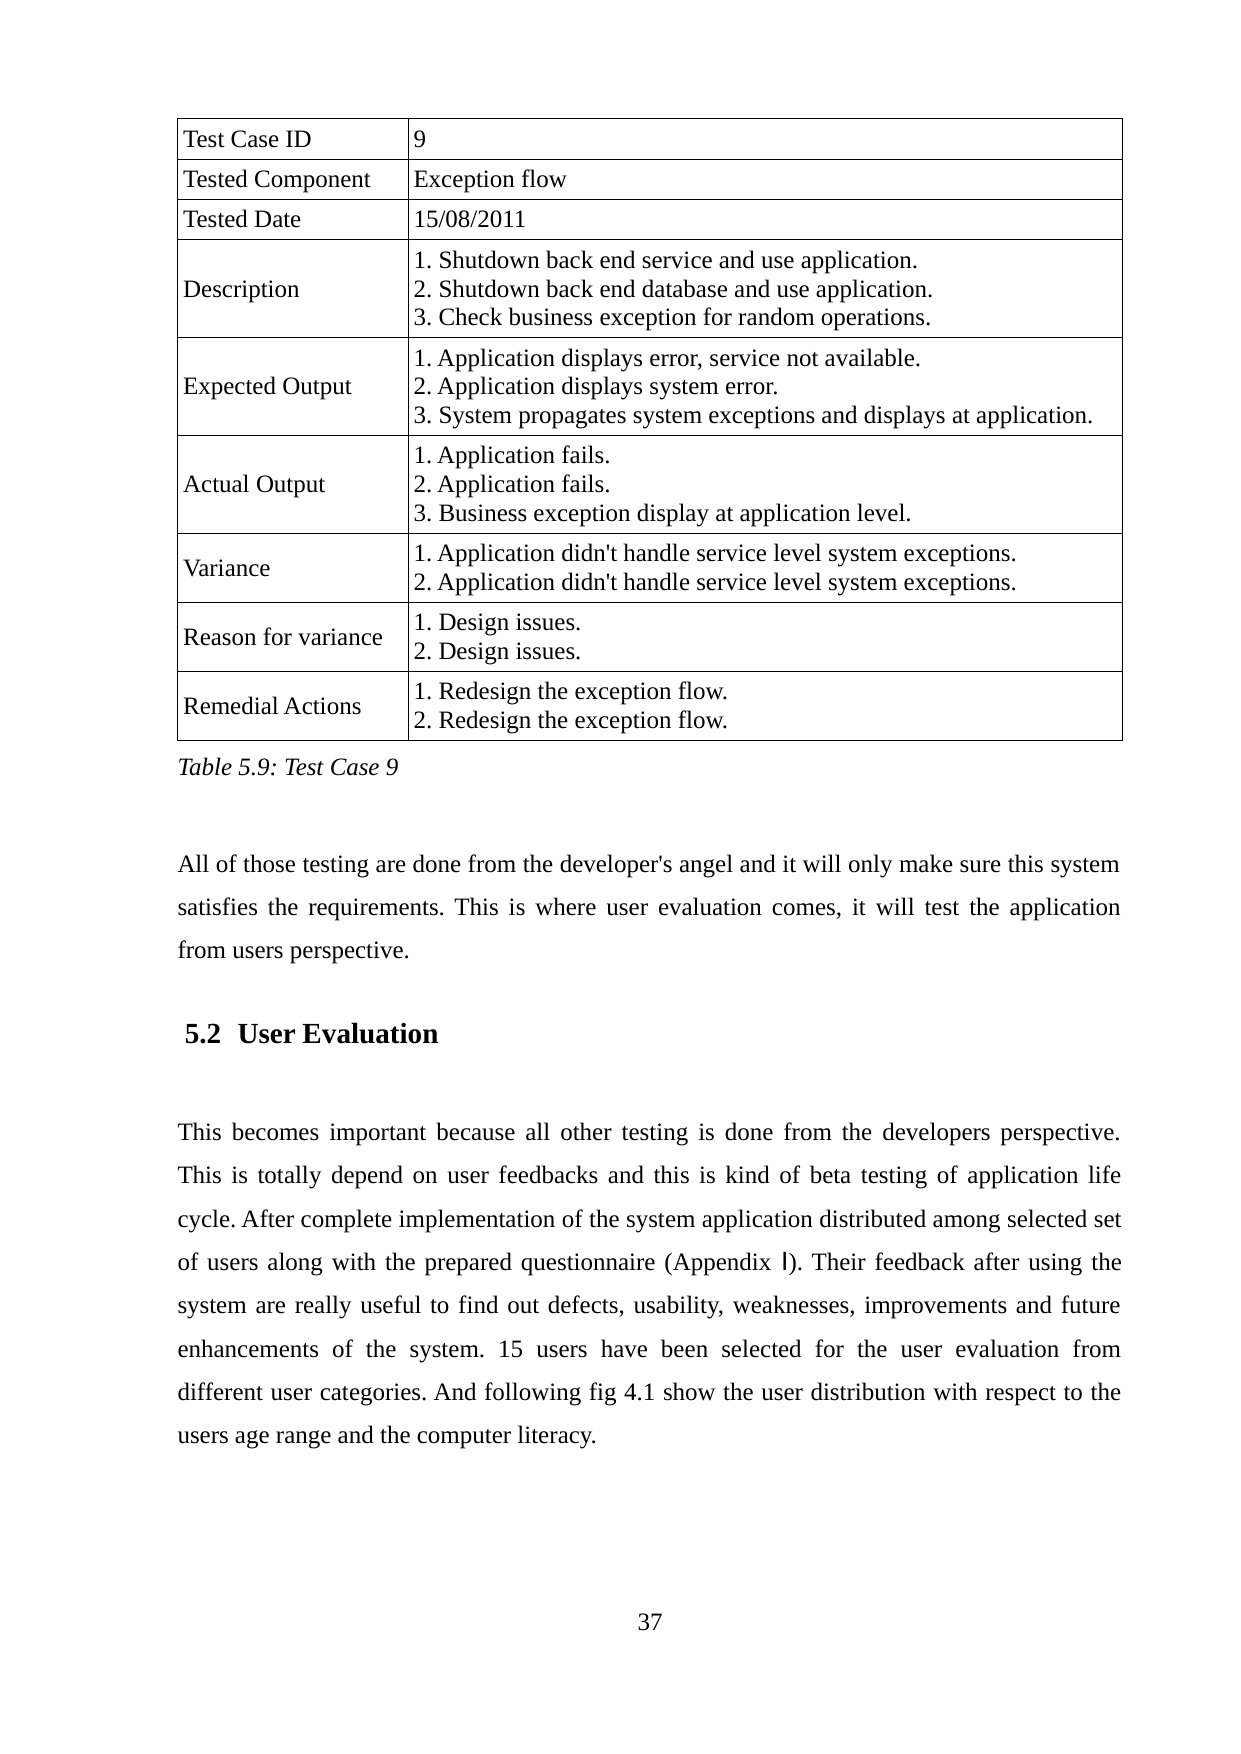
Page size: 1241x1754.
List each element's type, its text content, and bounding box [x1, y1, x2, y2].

table_cell Remedial Actions [178, 672, 408, 740]
table_cell 1. Application fails. 2. Application fails. 3. Business exception display at application level. [409, 436, 1122, 532]
text Table 5.9: Test Case 9 [177, 752, 1122, 781]
table_cell 15/08/2011 [409, 200, 1122, 239]
text All of those testing are done from the developer's angel and it will only make sure this system satisfies the requirements. This is where user evaluation comes, it will test the application from users perspective. [177, 849, 1122, 964]
table_cell Exception flow [409, 160, 1122, 199]
table_cell Reason for variance [178, 603, 408, 671]
table_header 9 [409, 119, 1122, 158]
table_header Test Case ID [178, 119, 408, 158]
table_cell Description [178, 240, 408, 337]
text This becomes important because all other testing is done from the developers perspective. This is totally depend on user feedbacks and this is kind of beta testing of application life cycle. After complete implementation of the system application distributed among selected set of users along with the prepared questionnaire (Appendix Ⅰ). Their feedback after using the system are really useful to find out defects, usability, weaknesses, improvements and future enhancements of the system. 15 users have been selected for the user evaluation from different user categories. And following fig 4.1 show the user distribution with respect to the users age range and the computer literacy. [177, 1117, 1122, 1449]
table_cell 1. Design issues. 2. Design issues. [409, 603, 1122, 671]
table_cell Tested Component [178, 160, 408, 199]
table_cell Variance [178, 534, 408, 602]
table_cell Expected Output [178, 338, 408, 435]
table_cell 1. Redesign the exception flow. 2. Redesign the exception flow. [409, 672, 1122, 740]
table_cell 1. Application displays error, service not available. 2. Application displays system error. 3. System propagates system exceptions and displays at application. [409, 338, 1122, 435]
table_cell 1. Application didn't handle service level system exceptions. 2. Application didn't handle service level system exceptions. [409, 534, 1122, 602]
subtitle User Evaluation [177, 1016, 1122, 1049]
table_cell Actual Output [178, 436, 408, 532]
table_cell Tested Date [178, 200, 408, 239]
table_cell 1. Shutdown back end service and use application. 2. Shutdown back end database and use application. 3. Check business exception for random operations. [409, 240, 1122, 337]
